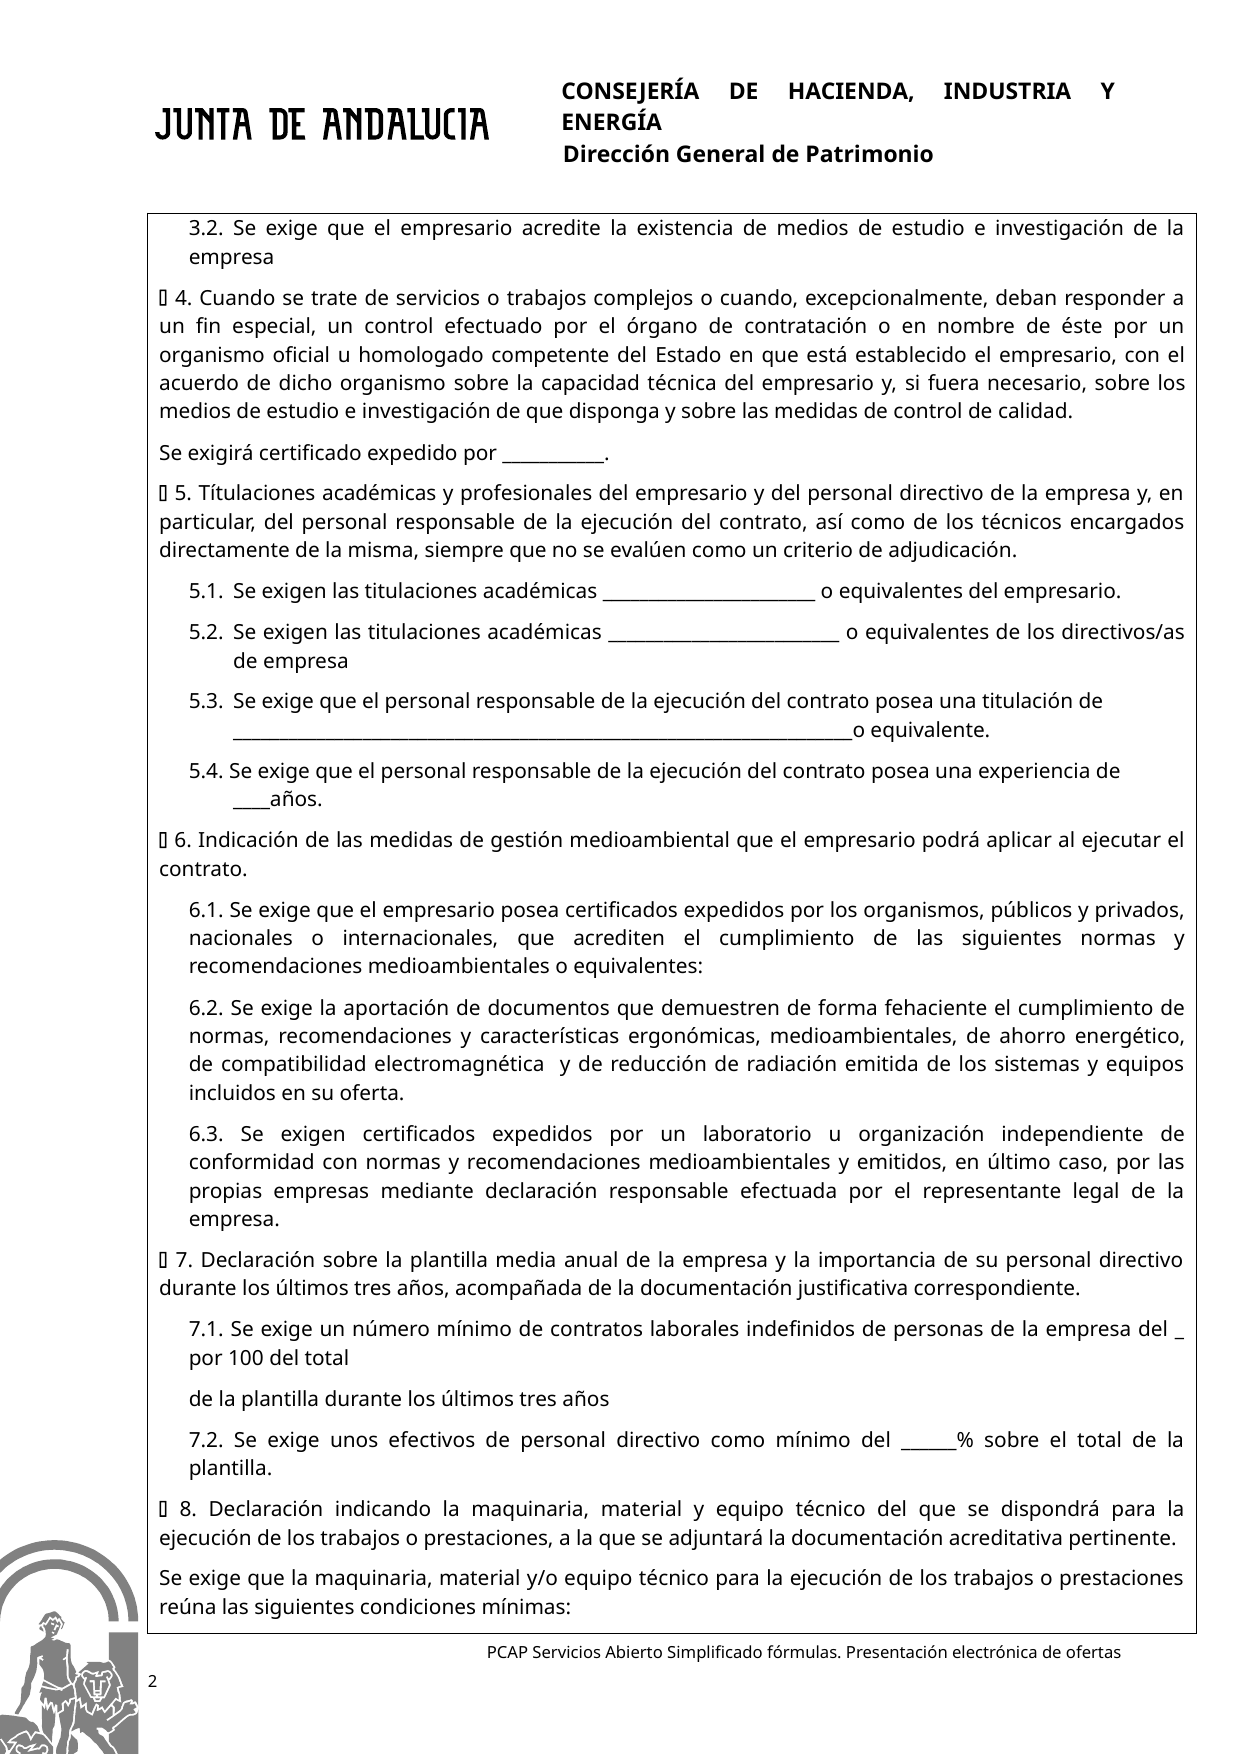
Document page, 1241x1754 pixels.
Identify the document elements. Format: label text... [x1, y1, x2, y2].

table_cell 3.2. Se exige que el empresario acredite la existencia de medios de estudio e investigación de la empresa c 4. Cuando se trate de servicios o trabajos complejos o cuando, excepcionalmente, deban responder a un fin especial, un control efectuado por el órgano de contratación o en nombre de éste por un organismo oficial u homologado competente del Estado en que está establecido el empresario, con el acuerdo de dicho organismo sobre la capacidad técnica del empresario y, si fuera necesario, sobre los medios de estudio e investigación de que disponga y sobre las medidas de control de calidad. Se exigirá certificado expedido por ___________. c 5. Títulaciones académicas y profesionales del empresario y del personal directivo de la empresa y, en particular, del personal responsable de la ejecución del contrato, así como de los técnicos encargados directamente de la misma, siempre que no se evalúen como un criterio de adjudicación. 5.1. Se exigen las titulaciones académicas _______________________ o equivalentes del empresario. 5.2. Se exigen las titulaciones académicas _________________________ o equivalentes de los directivos/as de empresa 5.3. Se exige que el personal responsable de la ejecución del contrato posea una titulación de ___________________________________________________________________o equivalente. 5.4. Se exige que el personal responsable de la ejecución del contrato posea una experiencia de ____años. c 6. Indicación de las medidas de gestión medioambiental que el empresario podrá aplicar al ejecutar el contrato. 6.1. Se exige que el empresario posea certificados expedidos por los organismos, públicos y privados, nacionales o internacionales, que acrediten el cumplimiento de las siguientes normas y recomendaciones medioambientales o equivalentes: 6.2. Se exige la aportación de documentos que demuestren de forma fehaciente el cumplimiento de normas, recomendaciones y características ergonómicas, medioambientales, de ahorro energético, de compatibilidad electromagnética y de reducción de radiación emitida de los sistemas y equipos incluidos en su oferta. 6.3. Se exigen certificados expedidos por un laboratorio u organización independiente de conformidad con normas y recomendaciones medioambientales y emitidos, en último caso, por las propias empresas mediante declaración responsable efectuada por el representante legal de la empresa. c 7. Declaración sobre la plantilla media anual de la empresa y la importancia de su personal directivo durante los últimos tres años, acompañada de la documentación justificativa correspondiente. 7.1. Se exige un número mínimo de contratos laborales indefinidos de personas de la empresa del _ por 100 del total de la plantilla durante los últimos tres años 7.2. Se exige unos efectivos de personal directivo como mínimo del ______% sobre el total de la plantilla. c 8. Declaración indicando la maquinaria, material y equipo técnico del que se dispondrá para la ejecución de los trabajos o prestaciones, a la que se adjuntará la documentación acreditativa pertinente. Se exige que la maquinaria, material y/o equipo técnico para la ejecución de los trabajos o prestaciones reúna las siguientes condiciones mínimas: [148, 214, 1196, 1633]
